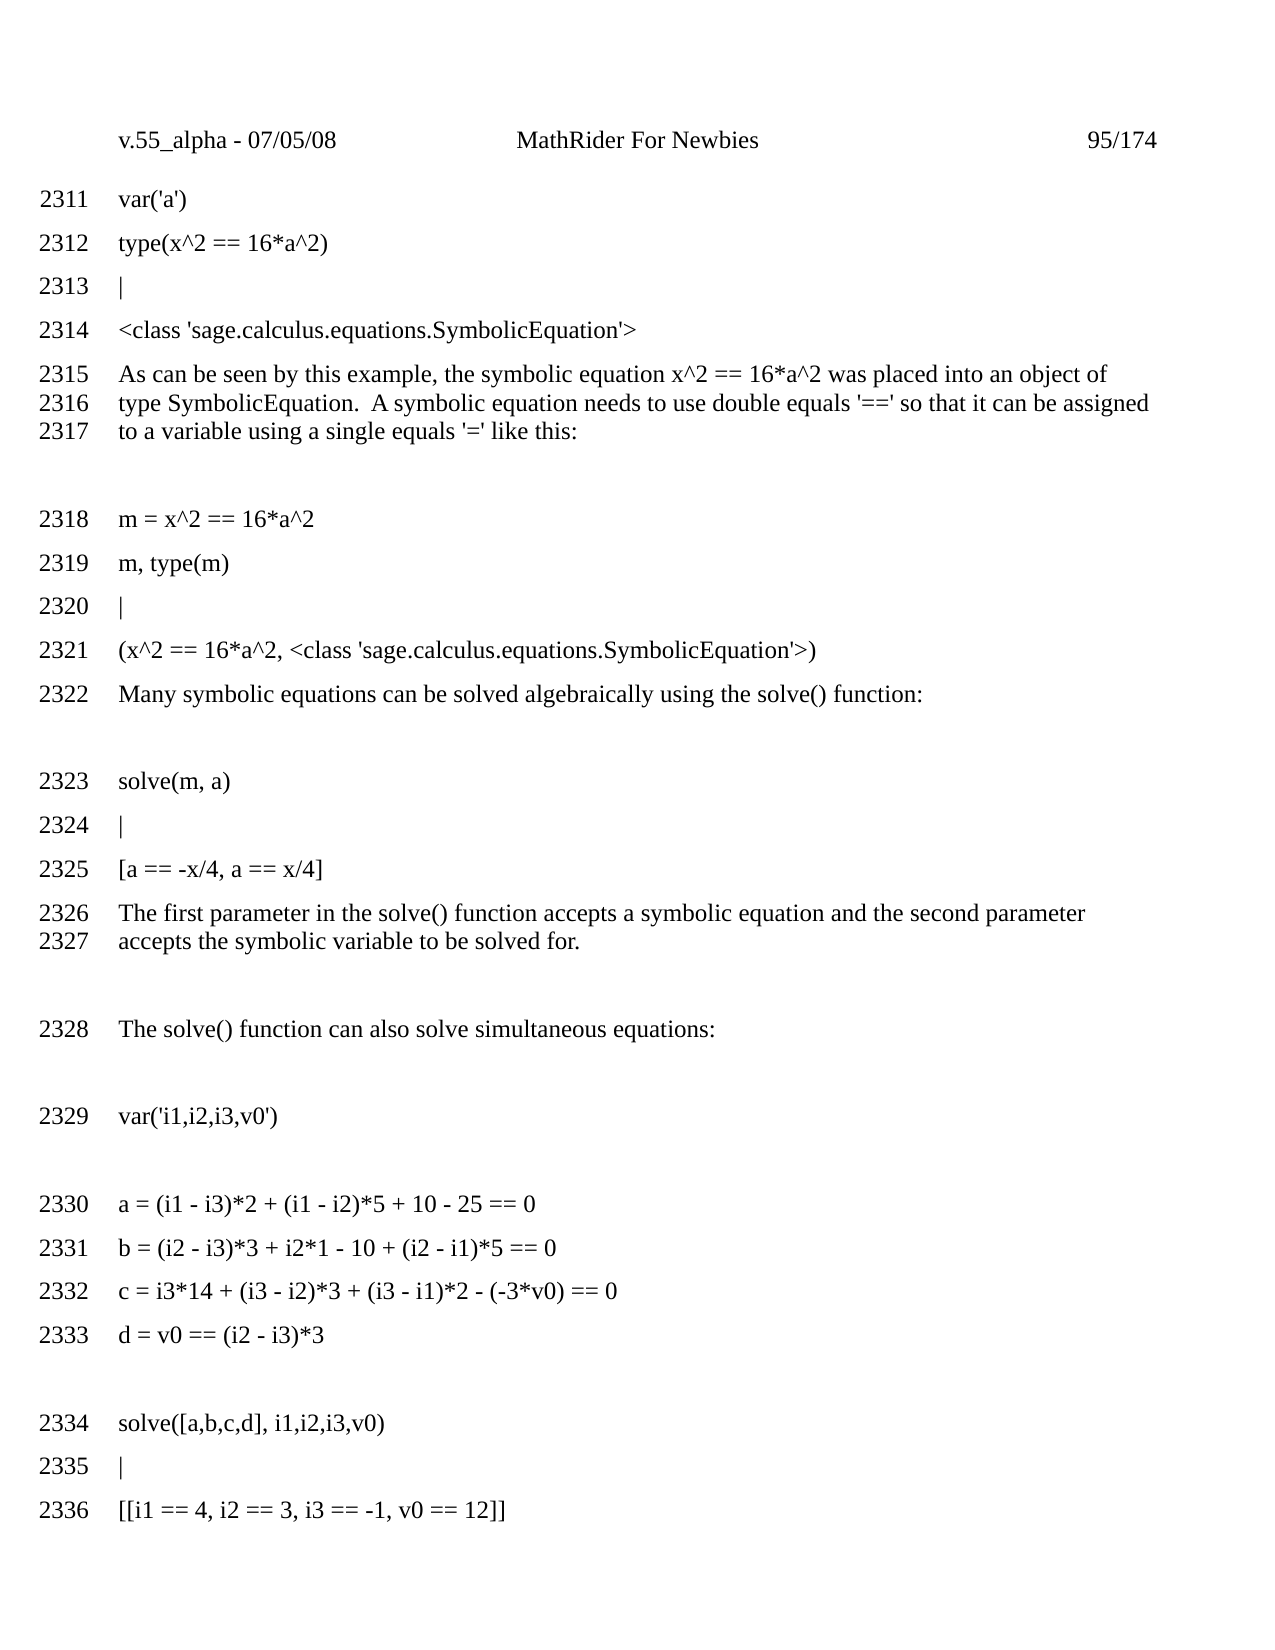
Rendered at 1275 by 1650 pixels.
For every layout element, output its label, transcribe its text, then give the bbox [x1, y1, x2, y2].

text b = (i2 - i3)*3 + i2*1 - 10 + (i2 - i1)*5 == 0 [118, 1233, 1157, 1261]
text The first parameter in the solve() function accepts a symbolic equation and the second parameter accepts the symbolic variable to be solved for. [118, 898, 1157, 955]
text | [118, 591, 1157, 620]
text | [118, 271, 1157, 300]
text As can be seen by this example, the symbolic equation x^2 == 16*a^2 was placed into an object of type SymbolicEquation. A symbolic equation needs to use double equals '==' so that it can be assigned to a variable using a single equals '=' like this: [118, 359, 1157, 445]
text d = v0 == (i2 - i3)*3 [118, 1320, 1157, 1349]
text [[i1 == 4, i2 == 3, i3 == -1, v0 == 12]] [118, 1495, 1157, 1524]
text c = i3*14 + (i3 - i2)*3 + (i3 - i1)*2 - (-3*v0) == 0 [118, 1276, 1157, 1305]
text a = (i1 - i3)*2 + (i1 - i2)*5 + 10 - 25 == 0 [118, 1189, 1157, 1218]
text (x^2 == 16*a^2, <class 'sage.calculus.equations.SymbolicEquation'>) [118, 635, 1157, 664]
text <class 'sage.calculus.equations.SymbolicEquation'> [118, 315, 1157, 344]
text [a == -x/4, a == x/4] [118, 854, 1157, 883]
text | [118, 810, 1157, 839]
text var('i1,i2,i3,v0') [118, 1101, 1157, 1130]
text type(x^2 == 16*a^2) [118, 228, 1157, 256]
text var('a') [118, 184, 1157, 213]
text solve([a,b,c,d], i1,i2,i3,v0) [118, 1408, 1157, 1436]
text m = x^2 == 16*a^2 [118, 504, 1157, 533]
text Many symbolic equations can be solved algebraically using the solve() function: [118, 679, 1157, 708]
text m, type(m) [118, 548, 1157, 576]
text The solve() function can also solve simultaneous equations: [118, 1014, 1157, 1043]
text | [118, 1451, 1157, 1480]
text solve(m, a) [118, 766, 1157, 795]
